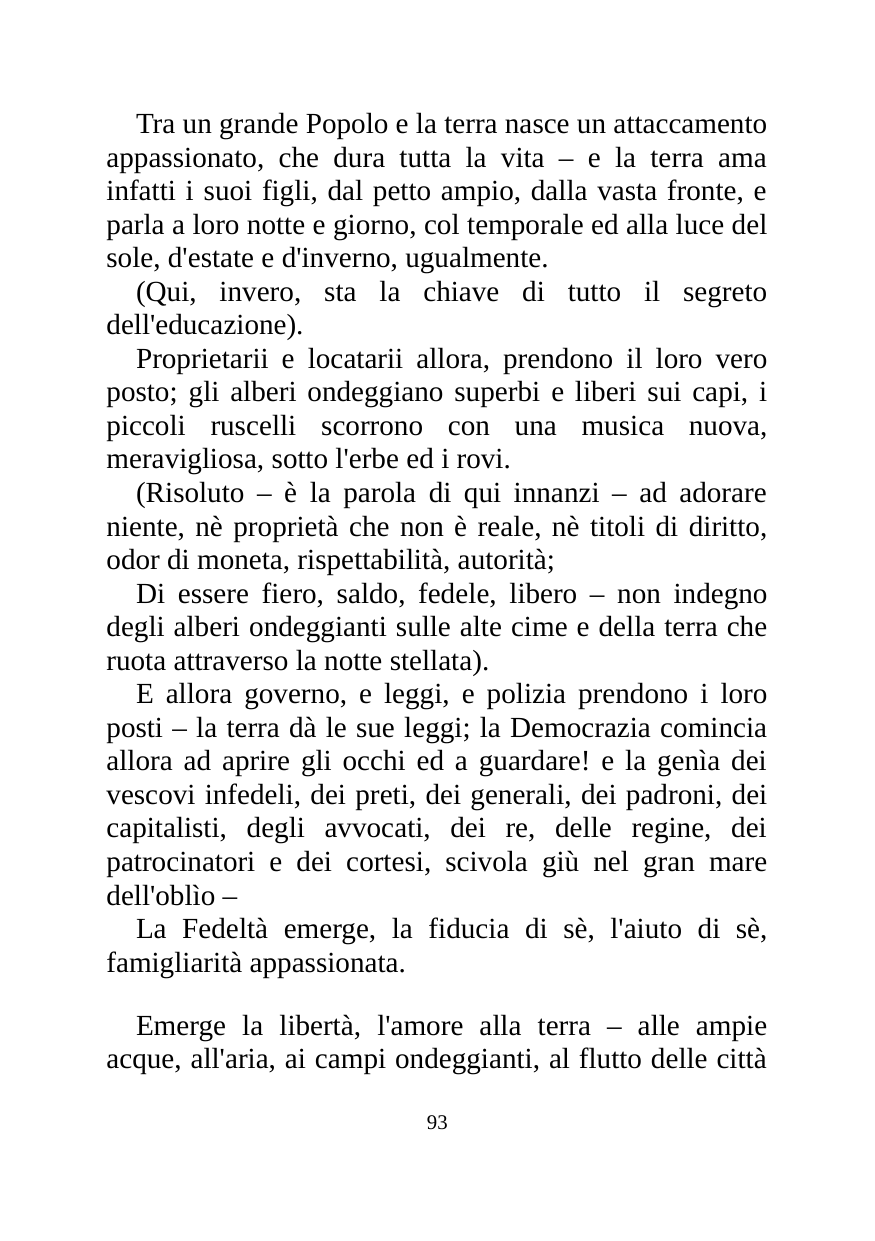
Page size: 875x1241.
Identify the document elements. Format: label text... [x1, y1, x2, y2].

text Emerge la libertà, l'amore alla terra – alle ampie acque, all'aria, ai campi ondeggianti, al flutto delle città [106, 1008, 768, 1075]
text E allora governo, e leggi, e polizia prendono i loro posti – la terra dà le sue leggi; la Democrazia comincia allora ad aprire gli occhi ed a guardare! e la genìa dei vescovi infedeli, dei preti, dei generali, dei padroni, dei capitalisti, degli avvocati, dei re, delle regine, dei patrocinatori e dei cortesi, scivola giù nel gran mare dell'oblìo – [106, 676, 768, 911]
text (Qui, invero, sta la chiave di tutto il segreto dell'educazione). [106, 274, 768, 341]
text (Risoluto – è la parola di qui innanzi – ad adorare niente, nè proprietà che non è reale, nè titoli di diritto, odor di moneta, rispettabilità, autorità; [106, 475, 768, 576]
text Tra un grande Popolo e la terra nasce un attaccamento appassionato, che dura tutta la vita – e la terra ama infatti i suoi figli, dal petto ampio, dalla vasta fronte, e parla a loro notte e giorno, col temporale ed alla luce del sole, d'estate e d'inverno, ugualmente. [106, 106, 768, 274]
text Di essere fiero, saldo, fedele, libero – non indegno degli alberi ondeggianti sulle alte cime e della terra che ruota attraverso la notte stellata). [106, 576, 768, 676]
text Proprietarii e locatarii allora, prendono il loro vero posto; gli alberi ondeggiano superbi e liberi sui capi, i piccoli ruscelli scorrono con una musica nuova, meravigliosa, sotto l'erbe ed i rovi. [106, 341, 768, 475]
text La Fedeltà emerge, la fiducia di sè, l'aiuto di sè, famigliarità appassionata. [106, 911, 768, 978]
